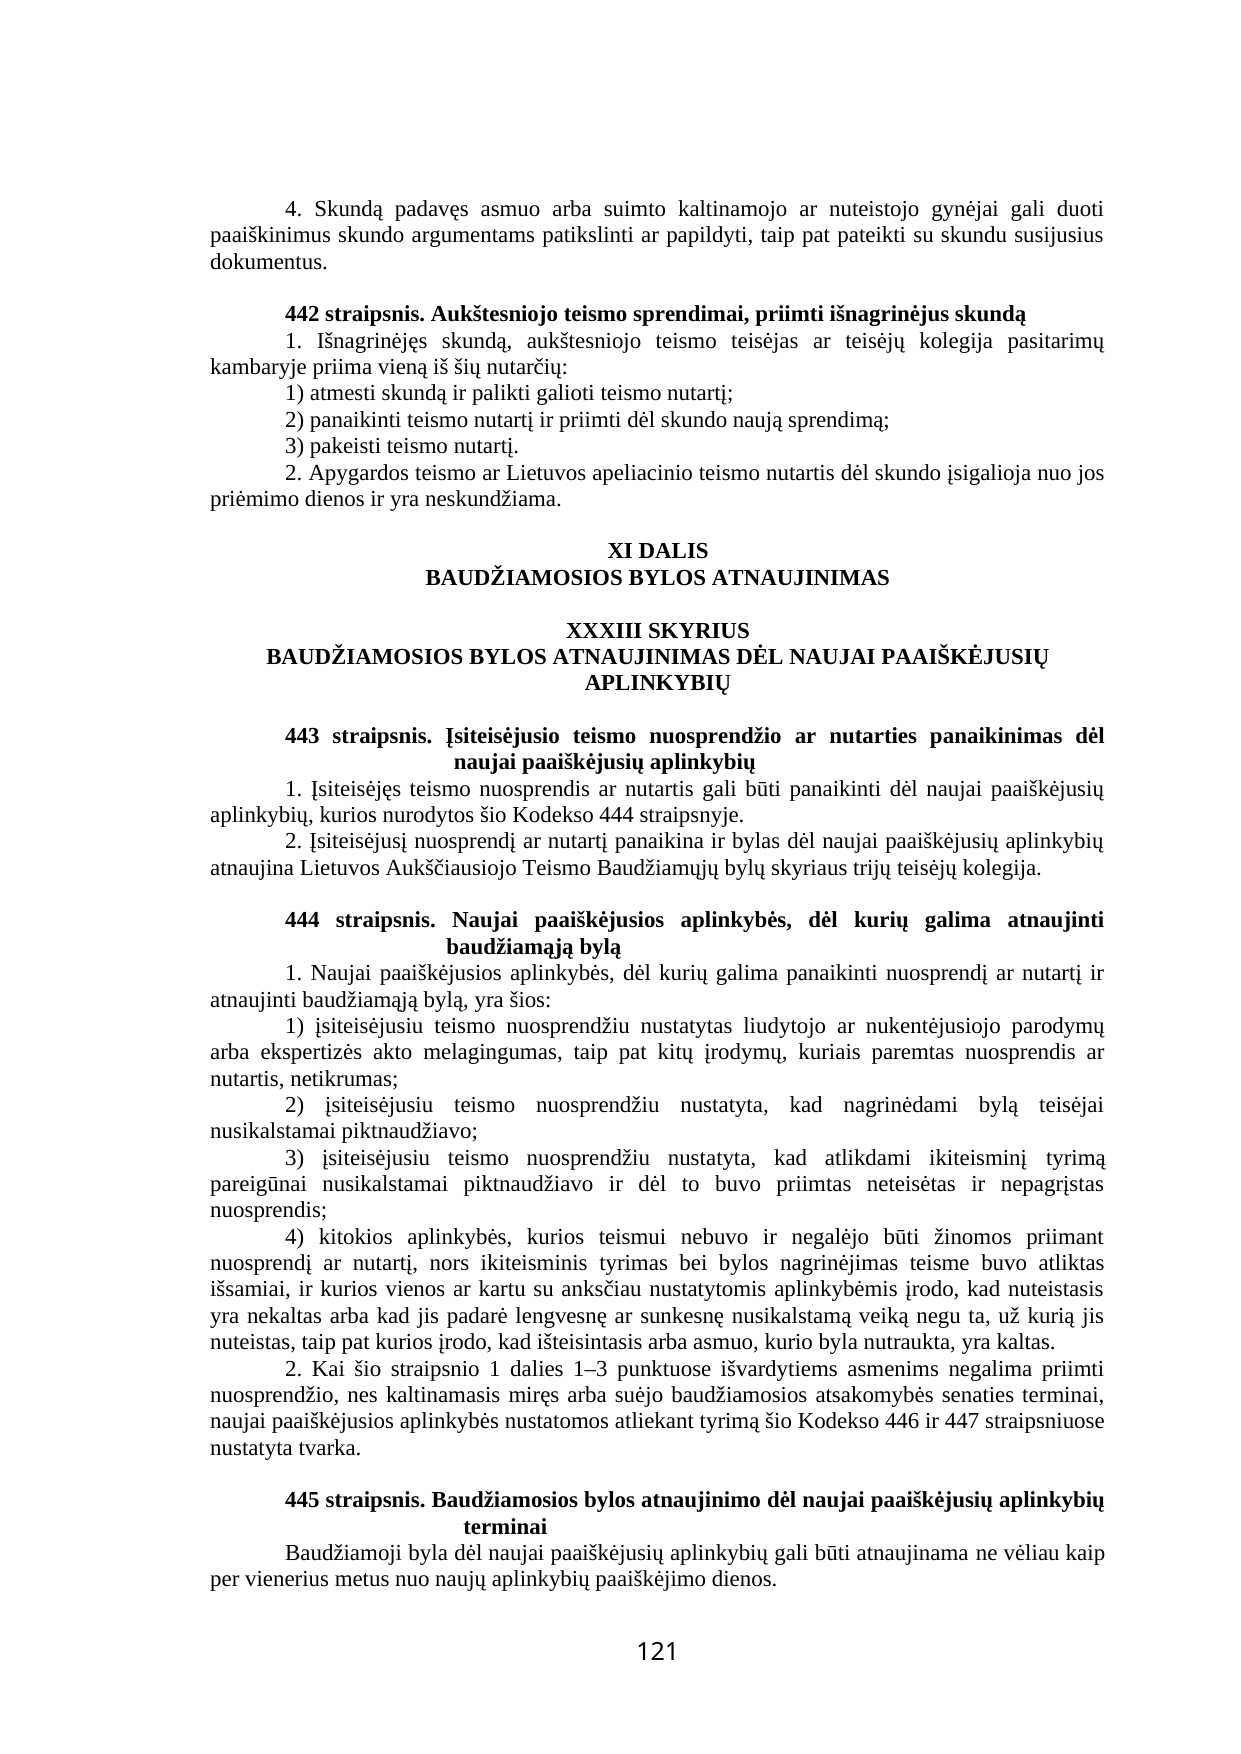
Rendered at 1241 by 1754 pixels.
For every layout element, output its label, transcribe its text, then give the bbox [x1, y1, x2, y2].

text 3) įsiteisėjusiu teismo nuosprendžiu nustatyta, kad atlikdami ikiteisminį tyrimą pareigūnai nusikalstamai piktnaudžiavo ir dėl to buvo priimtas neteisėtas ir nepagrįstas nuosprendis; [210, 1144, 1106, 1223]
text 4. Skundą padavęs asmuo arba suimto kaltinamojo ar nuteistojo gynėjai gali duoti paaiškinimus skundo argumentams patikslinti ar papildyti, taip pat pateikti su skundu susijusius dokumentus. [210, 195, 1106, 274]
text 2. Kai šio straipsnio 1 dalies 1–3 punktuose išvardytiems asmenims negalima priimti nuosprendžio, nes kaltinamasis miręs arba suėjo baudžiamosios atsakomybės senaties terminai, naujai paaiškėjusios aplinkybės nustatomos atliekant tyrimą šio Kodekso 446 ir 447 straipsniuose nustatyta tvarka. [210, 1354, 1106, 1460]
text 445 straipsnis. Baudžiamosios bylos atnaujinimo dėl naujai paaiškėjusių aplinkybių terminai [285, 1486, 1106, 1539]
text 1. Išnagrinėjęs skundą, aukštesniojo teismo teisėjas ar teisėjų kolegija pasitarimų kambaryje priima vieną iš šių nutarčių: [210, 327, 1106, 379]
text 1. Naujai paaiškėjusios aplinkybės, dėl kurių galima panaikinti nuosprendį ar nutartį ir atnaujinti baudžiamąją bylą, yra šios: [210, 959, 1106, 1012]
text 2. Įsiteisėjusį nuosprendį ar nutartį panaikina ir bylas dėl naujai paaiškėjusių aplinkybių atnaujina Lietuvos Aukščiausiojo Teismo Baudžiamųjų bylų skyriaus trijų teisėjų kolegija. [210, 827, 1106, 880]
text 3) pakeisti teismo nutartį. [210, 432, 1106, 458]
text Baudžiamoji byla dėl naujai paaiškėjusių aplinkybių gali būti atnaujinama ne vėliau kaip per vienerius metus nuo naujų aplinkybių paaiškėjimo dienos. [210, 1539, 1106, 1592]
subtitle XI DALIS [210, 538, 1106, 564]
text 2. Apygardos teismo ar Lietuvos apeliacinio teismo nutartis dėl skundo įsigalioja nuo jos priėmimo dienos ir yra neskundžiama. [210, 458, 1106, 511]
text 444 straipsnis. Naujai paaiškėjusios aplinkybės, dėl kurių galima atnaujinti baudžiamąją bylą [285, 907, 1106, 959]
subtitle BAUDŽIAMOSIOS BYLOS ATNAUJINIMAS [210, 564, 1106, 590]
text 4) kitokios aplinkybės, kurios teismui nebuvo ir negalėjo būti žinomos priimant nuosprendį ar nutartį, nors ikiteisminis tyrimas bei bylos nagrinėjimas teisme buvo atliktas išsamiai, ir kurios vienos ar kartu su anksčiau nustatytomis aplinkybėmis įrodo, kad nuteistasis yra nekaltas arba kad jis padarė lengvesnę ar sunkesnę nusikalstamą veiką negu ta, už kurią jis nuteistas, taip pat kurios įrodo, kad išteisintasis arba asmuo, kurio byla nutraukta, yra kaltas. [210, 1223, 1106, 1354]
text XXXIII skyrius [210, 617, 1106, 643]
text 1. Įsiteisėjęs teismo nuosprendis ar nutartis gali būti panaikinti dėl naujai paaiškėjusių aplinkybių, kurios nurodytos šio Kodekso 444 straipsnyje. [210, 775, 1106, 827]
text Baudžiamosios bylos atnaujinimas dėl naujai paaiškėjusių aplinkybių [210, 643, 1106, 696]
text 2) panaikinti teismo nutartį ir priimti dėl skundo naują sprendimą; [210, 406, 1106, 432]
text 442 straipsnis. Aukštesniojo teismo sprendimai, priimti išnagrinėjus skundą [285, 300, 1106, 327]
text 443 straipsnis. Įsiteisėjusio teismo nuosprendžio ar nutarties panaikinimas dėl naujai paaiškėjusių aplinkybių [285, 722, 1106, 775]
text 1) įsiteisėjusiu teismo nuosprendžiu nustatytas liudytojo ar nukentėjusiojo parodymų arba ekspertizės akto melagingumas, taip pat kitų įrodymų, kuriais paremtas nuosprendis ar nutartis, netikrumas; [210, 1012, 1106, 1091]
text 2) įsiteisėjusiu teismo nuosprendžiu nustatyta, kad nagrinėdami bylą teisėjai nusikalstamai piktnaudžiavo; [210, 1091, 1106, 1144]
text 1) atmesti skundą ir palikti galioti teismo nutartį; [210, 379, 1106, 406]
